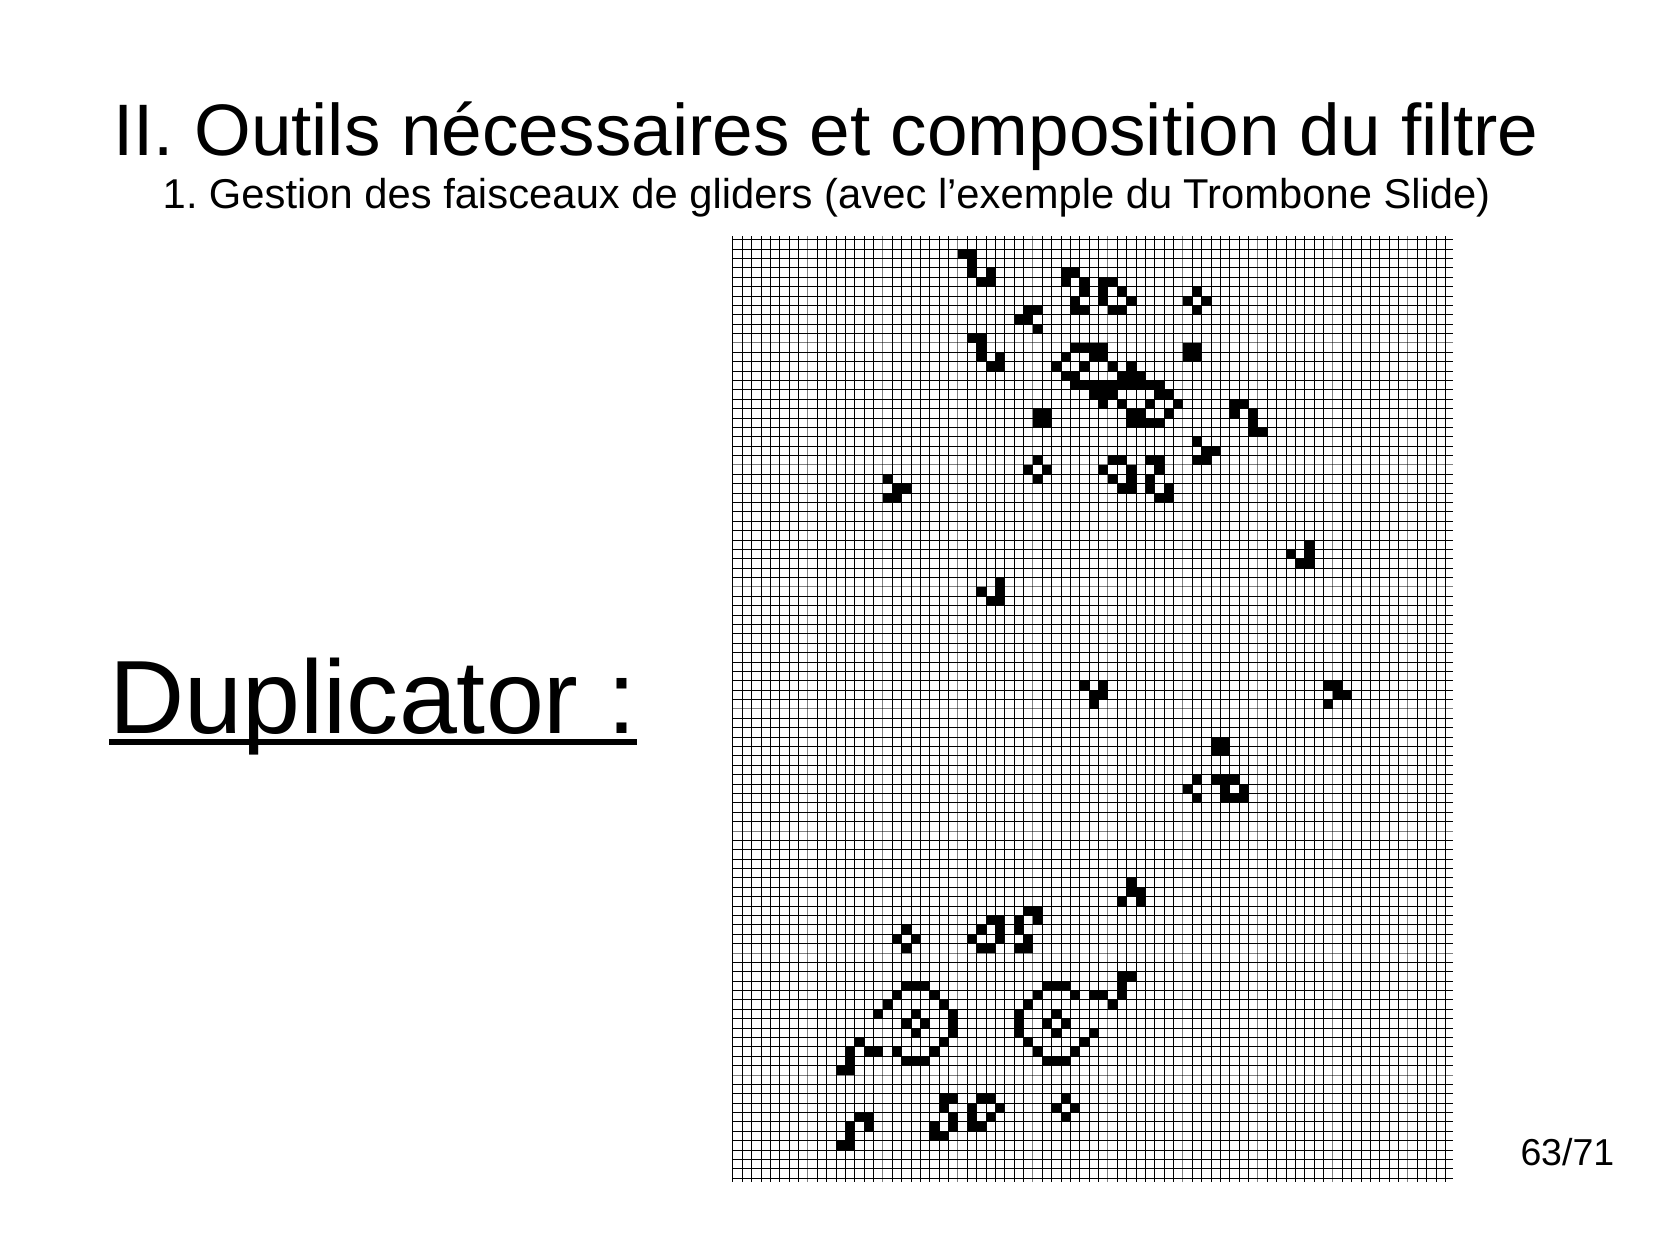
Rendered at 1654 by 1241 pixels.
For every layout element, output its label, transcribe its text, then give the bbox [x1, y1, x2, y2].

text_box <number>/71 [1505, 1124, 1654, 1182]
title II. Outils nécessaires et composition du filtre 1. Gestion des faisceaux de gliders (avec l’exemple du Trombone Slide) [82, 49, 1571, 257]
picture [732, 236, 1453, 1182]
text_box Duplicator : [94, 631, 652, 763]
